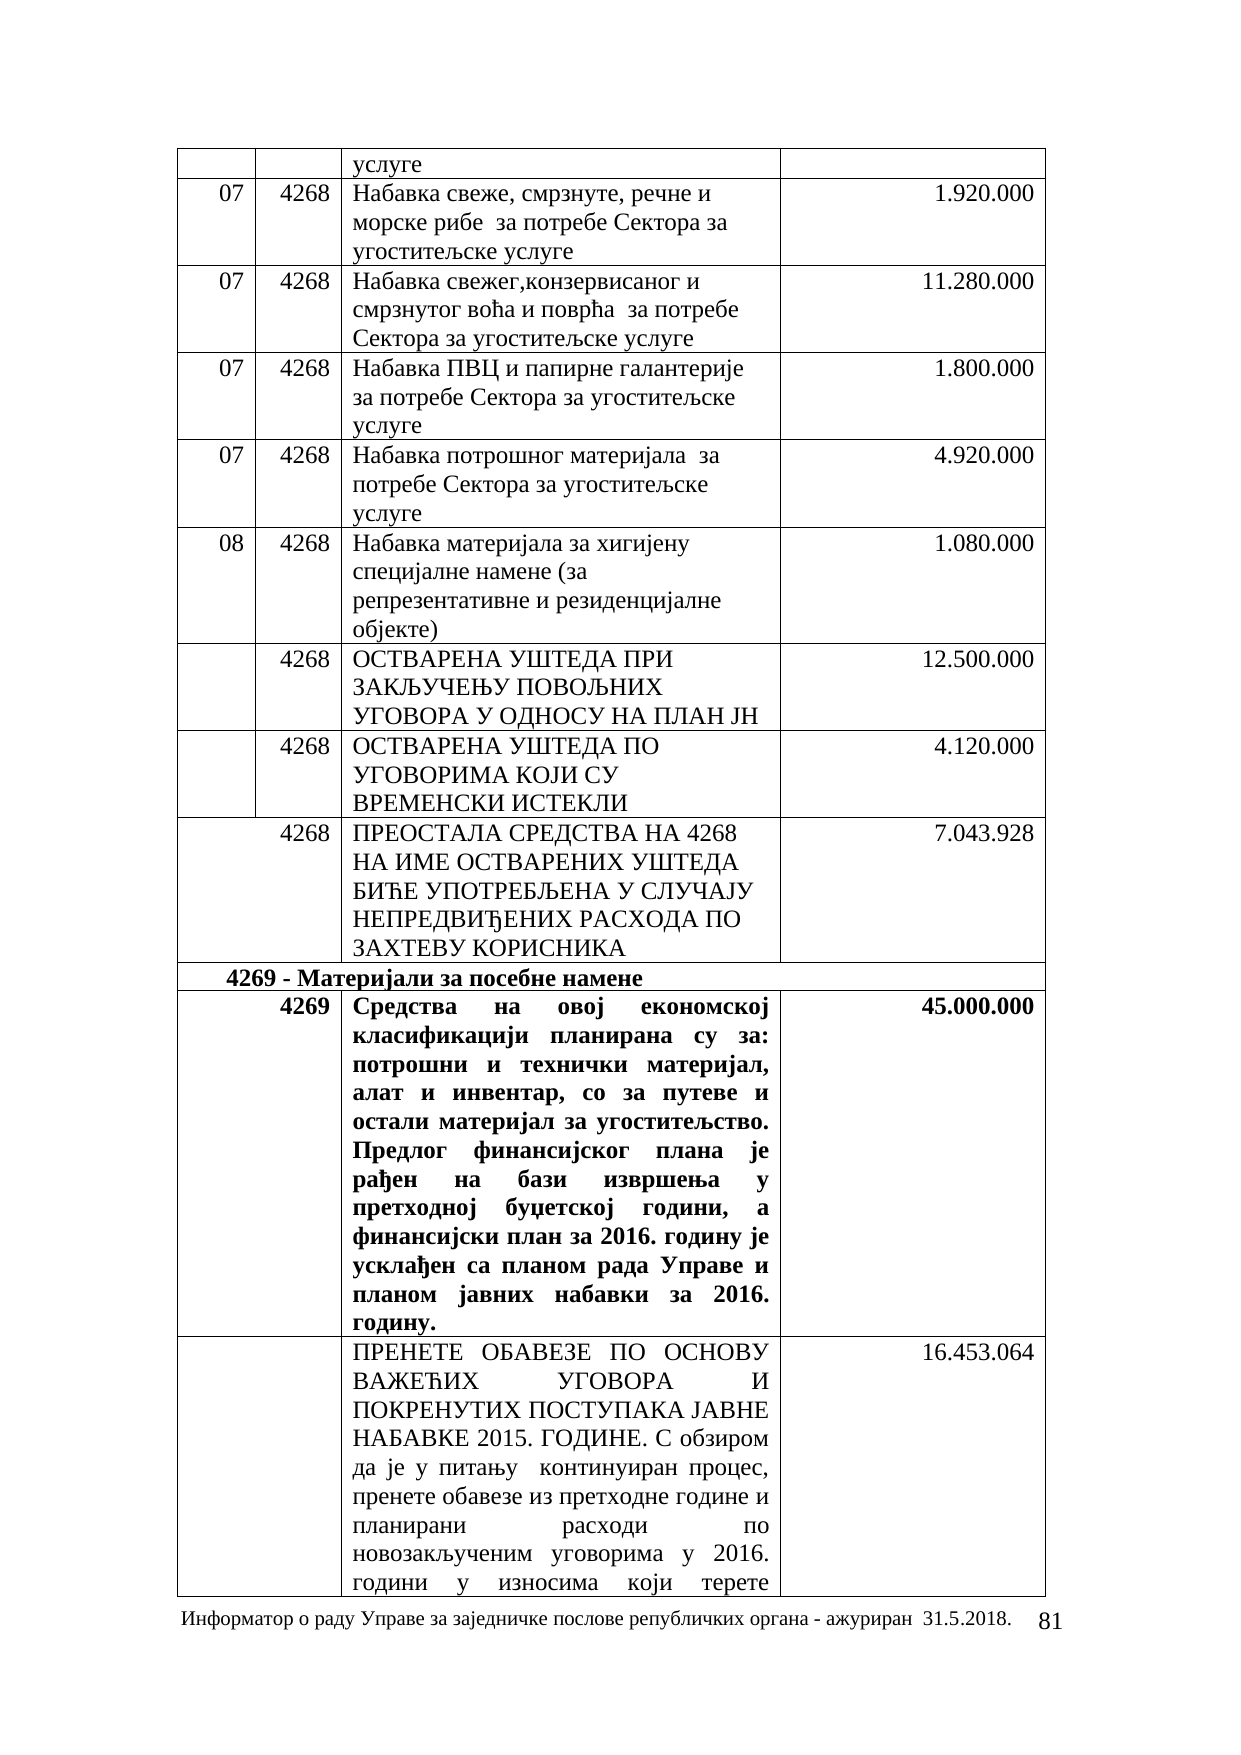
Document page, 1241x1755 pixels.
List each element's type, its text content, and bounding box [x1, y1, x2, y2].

table_cell 1.800.000 [781, 353, 1045, 439]
table_cell 07 [178, 179, 255, 265]
table_cell 08 [178, 528, 255, 643]
table_cell [178, 731, 255, 817]
table_cell 4268 [256, 179, 341, 265]
table_cell 4268 [256, 353, 341, 439]
table_cell 1.080.000 [781, 528, 1045, 643]
table_cell Набавка материјала за хигијену специјалне намене (за репрезентативне и резиденцијалне објекте) [342, 528, 780, 643]
table_cell [781, 149, 1045, 177]
table_cell 4268 [256, 266, 341, 352]
table_cell 07 [178, 353, 255, 439]
table_cell ОСТВАРЕНА УШТЕДА ПРИ ЗАКЉУЧЕЊУ ПОВОЉНИХ УГОВОРА У ОДНОСУ НА ПЛАН ЈН [342, 644, 780, 730]
table_cell ОСТВАРЕНА УШТЕДА ПО УГОВОРИМА КОЈИ СУ ВРЕМЕНСКИ ИСТЕКЛИ [342, 731, 780, 817]
table_cell 4.120.000 [781, 731, 1045, 817]
table_cell услуге [342, 149, 780, 177]
table_cell [178, 149, 255, 177]
table_cell 4268 [256, 644, 341, 730]
table_cell 4269 [178, 991, 341, 1336]
table_cell 4268 [178, 818, 341, 962]
table_cell 45.000.000 [781, 991, 1045, 1336]
table_cell [256, 149, 341, 177]
table_cell 4268 [256, 731, 341, 817]
table_cell 4.920.000 [781, 440, 1045, 527]
table_cell [178, 644, 255, 730]
table_cell 11.280.000 [781, 266, 1045, 352]
table_cell 16.453.064 [781, 1337, 1045, 1596]
table_cell 07 [178, 266, 255, 352]
table_cell Средства на овој економској класификацији планирана су за: потрошни и технички материјал, алат и инвентар, со за путеве и остали материјал за угоститељство. Предлог финансијског плана је рађен на бази извршења у претходној буџетској години, а финансијски план за 2016. годину је усклађен са планом рада Управе и планом јавних набавки за 2016. годину. [342, 991, 780, 1336]
table_cell Набавка свеже, смрзнуте, речне и морске рибе за потребе Сектора за угоститељске услуге [342, 179, 780, 265]
table_cell 4268 [256, 528, 341, 643]
table_cell 7.043.928 [781, 818, 1045, 962]
table_cell 12.500.000 [781, 644, 1045, 730]
table_cell 4269 - Материјали за посебне намене [178, 963, 1045, 990]
table_cell Набавка потрошног материјала за потребе Сектора за угоститељске услуге [342, 440, 780, 527]
table_cell 1.920.000 [781, 179, 1045, 265]
table_cell Набавка свежег,конзервисаног и смрзнутог воћа и поврћа за потребе Сектора за угоститељске услуге [342, 266, 780, 352]
table_cell ПРЕНЕТЕ ОБАВЕЗЕ ПО ОСНОВУ ВАЖЕЋИХ УГОВОРА И ПОКРЕНУТИХ ПОСТУПАКА ЈАВНЕ НАБАВКЕ 2015. ГОДИНЕ. С обзиром да је у питању континуиран процес, пренете обавезе из претходне године и планирани расходи по новозакљученим уговорима у 2016. години у износима који терете [342, 1337, 780, 1596]
table_cell Набавка ПВЦ и папирне галантерије за потребе Сектора за угоститељске услуге [342, 353, 780, 439]
table_cell [178, 1337, 341, 1596]
table_cell ПРЕОСТАЛА СРЕДСТВА НА 4268 НА ИМЕ ОСТВАРЕНИХ УШТЕДА БИЋЕ УПОТРЕБЉЕНА У СЛУЧАЈУ НЕПРЕДВИЂЕНИХ РАСХОДА ПО ЗАХТЕВУ КОРИСНИКА [342, 818, 780, 962]
table_cell 4268 [256, 440, 341, 527]
table_cell 07 [178, 440, 255, 527]
